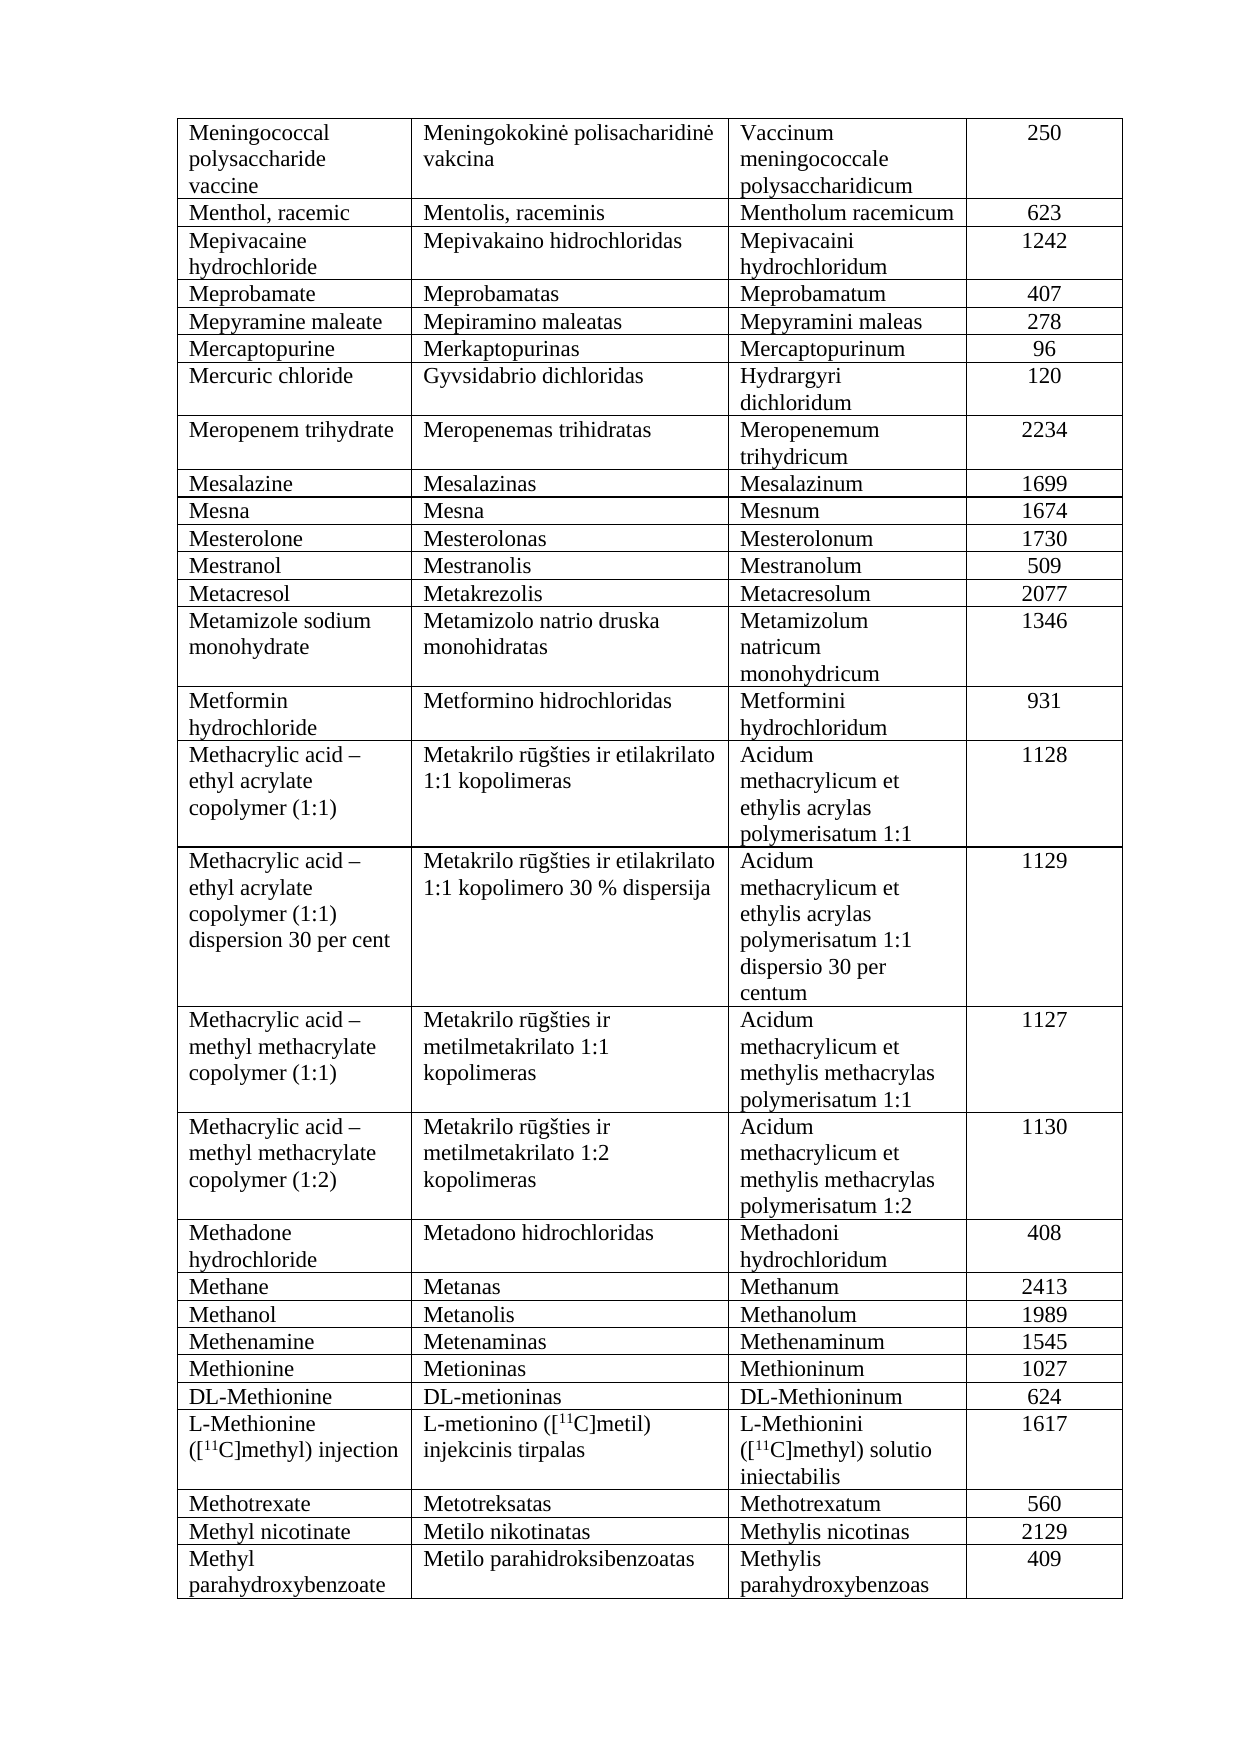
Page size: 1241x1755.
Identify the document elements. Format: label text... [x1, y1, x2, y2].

table_cell 1730 [967, 525, 1122, 551]
table_cell 931 [967, 687, 1122, 740]
table_cell Mestranolum [729, 552, 966, 579]
table_cell Mesalazine [178, 470, 411, 496]
table_cell Acidum methacrylicum et ethylis acrylas polymerisatum 1:1 [729, 741, 966, 846]
table_cell Methotrexate [178, 1490, 411, 1517]
table_cell Methane [178, 1273, 411, 1299]
table_cell Acidum methacrylicum et methylis methacrylas polymerisatum 1:1 [729, 1007, 966, 1112]
table_cell Methyl parahydroxybenzoate [178, 1545, 411, 1598]
table_cell 2077 [967, 580, 1122, 606]
table_cell 1128 [967, 741, 1122, 846]
table_cell DL-metioninas [412, 1383, 728, 1409]
table_cell 509 [967, 552, 1122, 579]
table_cell Methacrylic acid – methyl methacrylate copolymer (1:2) [178, 1113, 411, 1218]
table_cell Metanas [412, 1273, 728, 1299]
table_cell L-Methionine ([11C]methyl) injection [178, 1410, 411, 1489]
table_cell Metformini hydrochloridum [729, 687, 966, 740]
table_cell Methacrylic acid – methyl methacrylate copolymer (1:1) [178, 1007, 411, 1112]
table_cell Mercuric chloride [178, 363, 411, 415]
table_cell Mesterolone [178, 525, 411, 551]
table_cell Mercaptopurine [178, 335, 411, 362]
table_cell Methadoni hydrochloridum [729, 1220, 966, 1272]
table_cell 409 [967, 1545, 1122, 1598]
table_cell Acidum methacrylicum et ethylis acrylas polymerisatum 1:1 dispersio 30 per centum [729, 848, 966, 1006]
table_cell Metakrilo rūgšties ir etilakrilato 1:1 kopolimero 30 % dispersija [412, 848, 728, 1006]
table_cell Metamizolo natrio druska monohidratas [412, 607, 728, 686]
table_cell Meropenem trihydrate [178, 416, 411, 469]
table_cell Methenaminum [729, 1328, 966, 1354]
table_cell Metanolis [412, 1301, 728, 1327]
table_cell Meprobamatum [729, 280, 966, 307]
table_cell DL-Methioninum [729, 1383, 966, 1409]
table_cell Mestranolis [412, 552, 728, 579]
table_cell Mesalazinum [729, 470, 966, 496]
table_cell 2234 [967, 416, 1122, 469]
table_cell Mesna [178, 498, 411, 524]
table_cell Metformino hidrochloridas [412, 687, 728, 740]
table_cell L-metionino ([11C]metil) injekcinis tirpalas [412, 1410, 728, 1489]
table_cell 2129 [967, 1518, 1122, 1544]
table_cell 1127 [967, 1007, 1122, 1112]
table_cell 278 [967, 308, 1122, 334]
table_cell Metioninas [412, 1355, 728, 1382]
table_cell 1674 [967, 498, 1122, 524]
table_cell Methylis nicotinas [729, 1518, 966, 1544]
table_cell 624 [967, 1383, 1122, 1409]
table_cell Mesnum [729, 498, 966, 524]
table_cell 1129 [967, 848, 1122, 1006]
table_cell Metformin hydrochloride [178, 687, 411, 740]
table_cell Metotreksatas [412, 1490, 728, 1517]
table_cell 250 [967, 119, 1122, 198]
table_cell Mepyramini maleas [729, 308, 966, 334]
table_cell Metenaminas [412, 1328, 728, 1354]
table_cell 1617 [967, 1410, 1122, 1489]
table_cell Metacresol [178, 580, 411, 606]
table_cell Mepiramino maleatas [412, 308, 728, 334]
table_cell Methacrylic acid – ethyl acrylate copolymer (1:1) [178, 741, 411, 846]
table_cell Methioninum [729, 1355, 966, 1382]
table_cell 623 [967, 199, 1122, 226]
table_cell Merkaptopurinas [412, 335, 728, 362]
table_cell Metacresolum [729, 580, 966, 606]
table_cell Menthol, racemic [178, 199, 411, 226]
table_cell Metadono hidrochloridas [412, 1220, 728, 1272]
table_cell 2413 [967, 1273, 1122, 1299]
table_cell Methylis parahydroxybenzoas [729, 1545, 966, 1598]
table_cell Metakrilo rūgšties ir metilmetakrilato 1:1 kopolimeras [412, 1007, 728, 1112]
table_cell Methyl nicotinate [178, 1518, 411, 1544]
table_cell Vaccinum meningococcale polysaccharidicum [729, 119, 966, 198]
table_cell Mercaptopurinum [729, 335, 966, 362]
table_cell Methionine [178, 1355, 411, 1382]
table_cell Mesterolonum [729, 525, 966, 551]
table_cell Methanum [729, 1273, 966, 1299]
table_cell Methotrexatum [729, 1490, 966, 1517]
table_cell Mepivakaino hidrochloridas [412, 227, 728, 279]
table_cell Mentolis, raceminis [412, 199, 728, 226]
table_cell 1989 [967, 1301, 1122, 1327]
table_cell Mentholum racemicum [729, 199, 966, 226]
table_cell 120 [967, 363, 1122, 415]
table_cell Gyvsidabrio dichloridas [412, 363, 728, 415]
table_cell Mepyramine maleate [178, 308, 411, 334]
table_cell 1130 [967, 1113, 1122, 1218]
table_cell 1545 [967, 1328, 1122, 1354]
table_cell Meprobamate [178, 280, 411, 307]
table_cell Metamizolum natricum monohydricum [729, 607, 966, 686]
table_cell Metakrezolis [412, 580, 728, 606]
table_cell 1346 [967, 607, 1122, 686]
table_cell Metakrilo rūgšties ir metilmetakrilato 1:2 kopolimeras [412, 1113, 728, 1218]
table_cell Meropenemum trihydricum [729, 416, 966, 469]
table_cell Metilo parahidroksibenzoatas [412, 1545, 728, 1598]
table_cell L-Methionini ([11C]methyl) solutio iniectabilis [729, 1410, 966, 1489]
table_cell 408 [967, 1220, 1122, 1272]
table_cell Hydrargyri dichloridum [729, 363, 966, 415]
table_cell Acidum methacrylicum et methylis methacrylas polymerisatum 1:2 [729, 1113, 966, 1218]
table_cell 1699 [967, 470, 1122, 496]
table_cell Mesalazinas [412, 470, 728, 496]
table_cell Meningococcal polysaccharide vaccine [178, 119, 411, 198]
table_cell 560 [967, 1490, 1122, 1517]
table_cell 1242 [967, 227, 1122, 279]
table_cell Mepivacaine hydrochloride [178, 227, 411, 279]
table_cell Meningokokinė polisacharidinė vakcina [412, 119, 728, 198]
table_cell 407 [967, 280, 1122, 307]
table_cell Methanolum [729, 1301, 966, 1327]
table_cell Methenamine [178, 1328, 411, 1354]
table_cell Metamizole sodium monohydrate [178, 607, 411, 686]
table_cell Mesterolonas [412, 525, 728, 551]
table_cell Mesna [412, 498, 728, 524]
table_cell 1027 [967, 1355, 1122, 1382]
table_cell DL-Methionine [178, 1383, 411, 1409]
table_cell Methanol [178, 1301, 411, 1327]
table_cell Meprobamatas [412, 280, 728, 307]
table_cell Mepivacaini hydrochloridum [729, 227, 966, 279]
table_cell Metakrilo rūgšties ir etilakrilato 1:1 kopolimeras [412, 741, 728, 846]
table_cell Mestranol [178, 552, 411, 579]
table_cell Meropenemas trihidratas [412, 416, 728, 469]
table_cell Metilo nikotinatas [412, 1518, 728, 1544]
table_cell 96 [967, 335, 1122, 362]
table_cell Methacrylic acid – ethyl acrylate copolymer (1:1) dispersion 30 per cent [178, 848, 411, 1006]
table_cell Methadone hydrochloride [178, 1220, 411, 1272]
